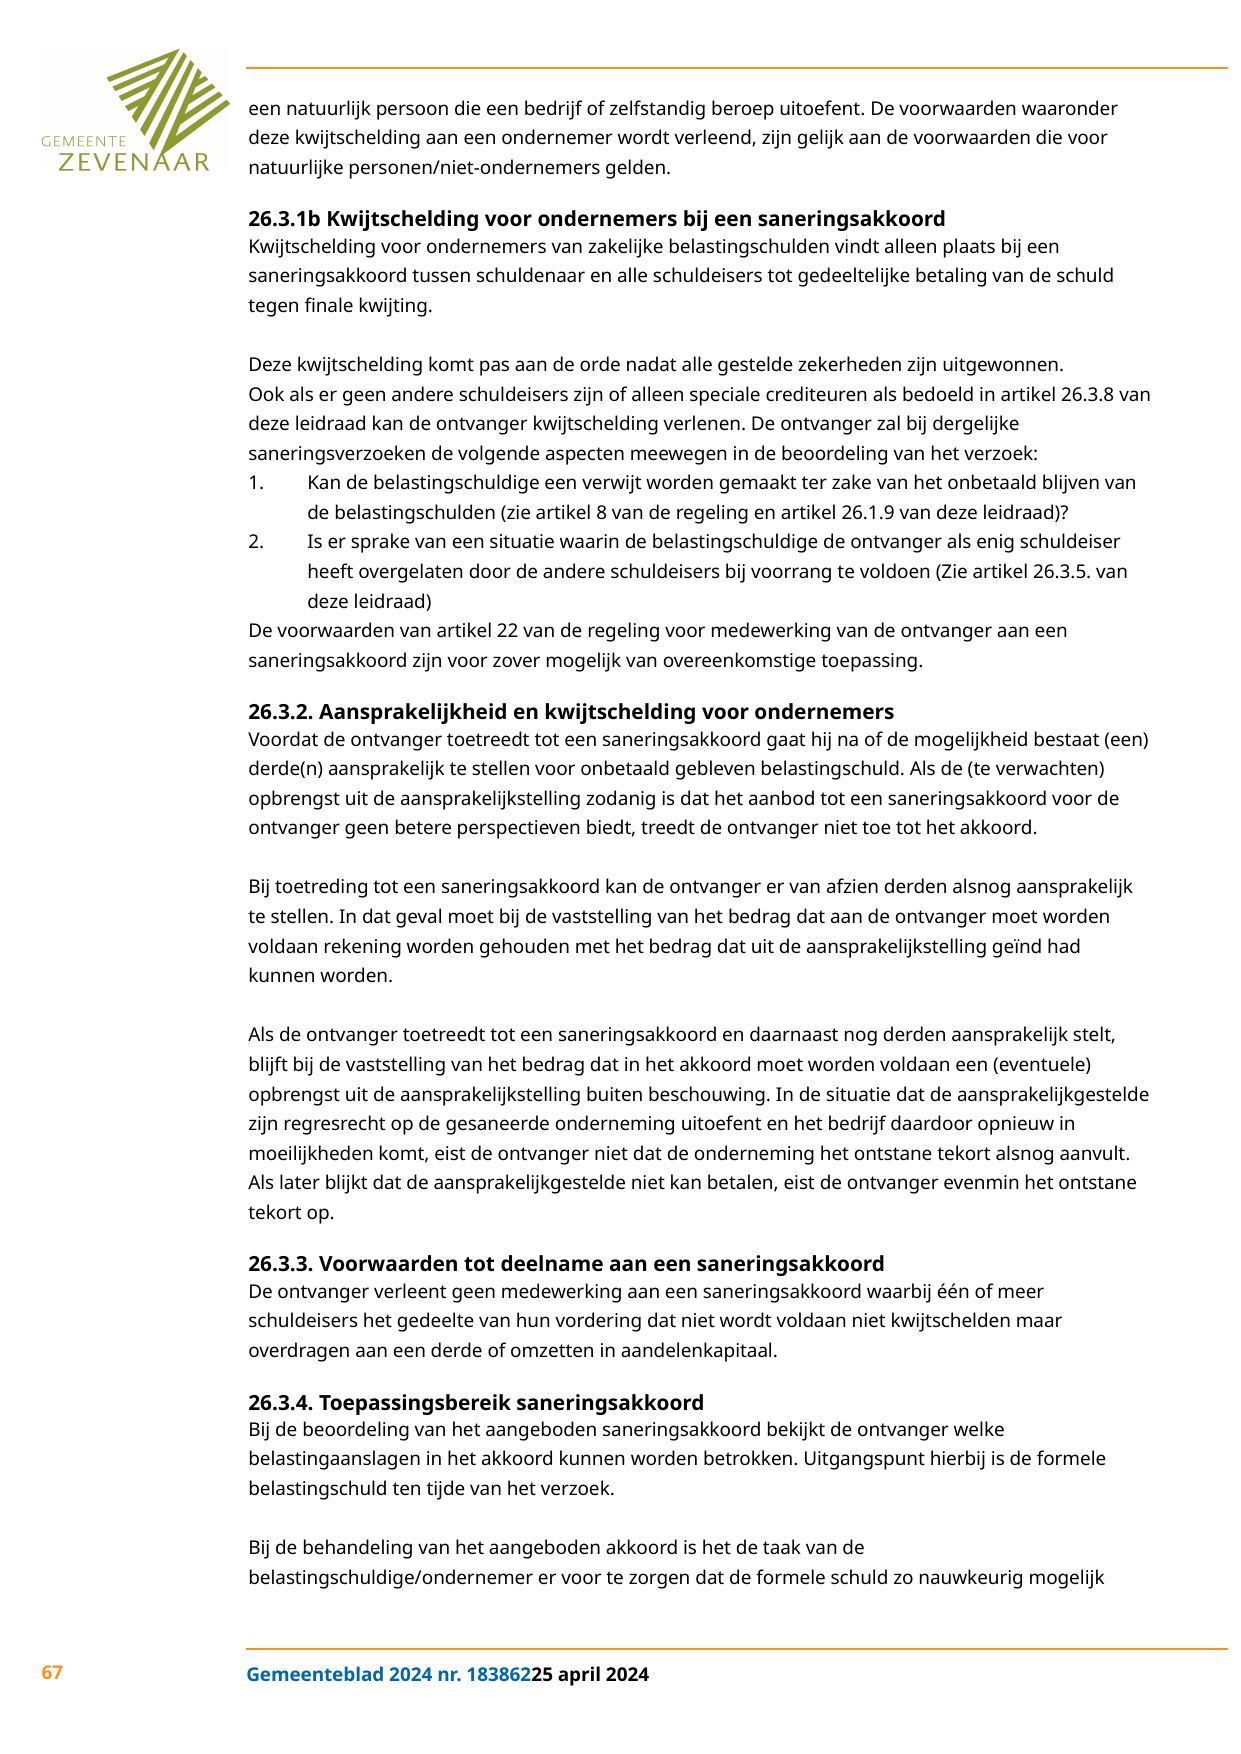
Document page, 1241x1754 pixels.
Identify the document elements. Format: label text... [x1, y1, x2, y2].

text 26.3.3. Voorwaarden tot deelname aan een saneringsakkoord [248, 1249, 1152, 1278]
text 26.3.4. Toepassingsbereik saneringsakkoord [248, 1388, 1152, 1416]
text Kwijtschelding voor ondernemers van zakelijke belastingschulden vindt alleen plaats bij een saneringsakkoord tussen schuldenaar en alle schuldeisers tot gedeeltelijke betaling van de schuld tegen finale kwijting. [248, 233, 1152, 318]
picture [41, 47, 231, 172]
text Bij de beoordeling van het aangeboden saneringsakkoord bekijkt de ontvanger welke belastingaanslagen in het akkoord kunnen worden betrokken. Uitgangspunt hierbij is de formele belastingschuld ten tijde van het verzoek. [248, 1416, 1152, 1501]
text 26.3.1b Kwijtschelding voor ondernemers bij een saneringsakkoord [248, 204, 1152, 233]
text Bij toetreding tot een saneringsakkoord kan de ontvanger er van afzien derden alsnog aansprakelijk te stellen. In dat geval moet bij de vaststelling van het bedrag dat aan de ontvanger moet worden voldaan rekening worden gehouden met het bedrag dat uit de aansprakelijkstelling geïnd had kunnen worden. [248, 874, 1152, 988]
text een natuurlijk persoon die een bedrijf of zelfstandig beroep uitoefent. De voorwaarden waaronder deze kwijtschelding aan een ondernemer wordt verleend, zijn gelijk aan de voorwaarden die voor natuurlijke personen/niet-ondernemers gelden. [248, 95, 1152, 180]
text Voordat de ontvanger toetreedt tot een saneringsakkoord gaat hij na of de mogelijkheid bestaat (een) derde(n) aansprakelijk te stellen voor onbetaald gebleven belastingschuld. Als de (te verwachten) opbrengst uit de aansprakelijkstelling zodanig is dat het aanbod tot een saneringsakkoord voor de ontvanger geen betere perspectieven biedt, treedt de ontvanger niet toe tot het akkoord. [248, 726, 1152, 840]
text Deze kwijtschelding komt pas aan de orde nadat alle gestelde zekerheden zijn uitgewonnen. [248, 351, 1152, 377]
text Bij de behandeling van het aangeboden akkoord is het de taak van de belastingschuldige/ondernemer er voor te zorgen dat de formele schuld zo nauwkeurig mogelijk [248, 1534, 1152, 1590]
text Ook als er geen andere schuldeisers zijn of alleen speciale crediteuren als bedoeld in artikel 26.3.8 van deze leidraad kan de ontvanger kwijtschelding verlenen. De ontvanger zal bij dergelijke saneringsverzoeken de volgende aspecten meewegen in de beoordeling van het verzoek: [248, 381, 1152, 466]
text 26.3.2. Aansprakelijkheid en kwijtschelding voor ondernemers [248, 697, 1152, 726]
text De ontvanger verleent geen medewerking aan een saneringsakkoord waarbij één of meer schuldeisers het gedeelte van hun vordering dat niet wordt voldaan niet kwijtschelden maar overdragen aan een derde of omzetten in aandelenkapitaal. [248, 1278, 1152, 1363]
text De voorwaarden van artikel 22 van de regeling voor medewerking van de ontvanger aan een saneringsakkoord zijn voor zover mogelijk van overeenkomstige toepassing. [248, 617, 1152, 673]
list Kan de belastingschuldige een verwijt worden gemaakt ter zake van het onbetaald blijven van de belastingschulden (zie artikel 8 van de regeling en artikel 26.1.9 van deze leidraad)? [248, 469, 1152, 525]
list Is er sprake van een situatie waarin de belastingschuldige de ontvanger als enig schuldeiser heeft overgelaten door de andere schuldeisers bij voorrang te voldoen (Zie artikel 26.3.5. van deze leidraad) [248, 529, 1152, 613]
text Als de ontvanger toetreedt tot een saneringsakkoord en daarnaast nog derden aansprakelijk stelt, blijft bij de vaststelling van het bedrag dat in het akkoord moet worden voldaan een (eventuele) opbrengst uit de aansprakelijkstelling buiten beschouwing. In de situatie dat de aansprakelijkgestelde zijn regresrecht op de gesaneerde onderneming uitoefent en het bedrijf daardoor opnieuw in moeilijkheden komt, eist de ontvanger niet dat de onderneming het ontstane tekort alsnog aanvult. Als later blijkt dat de aansprakelijkgestelde niet kan betalen, eist de ontvanger evenmin het ontstane tekort op. [248, 1022, 1152, 1225]
